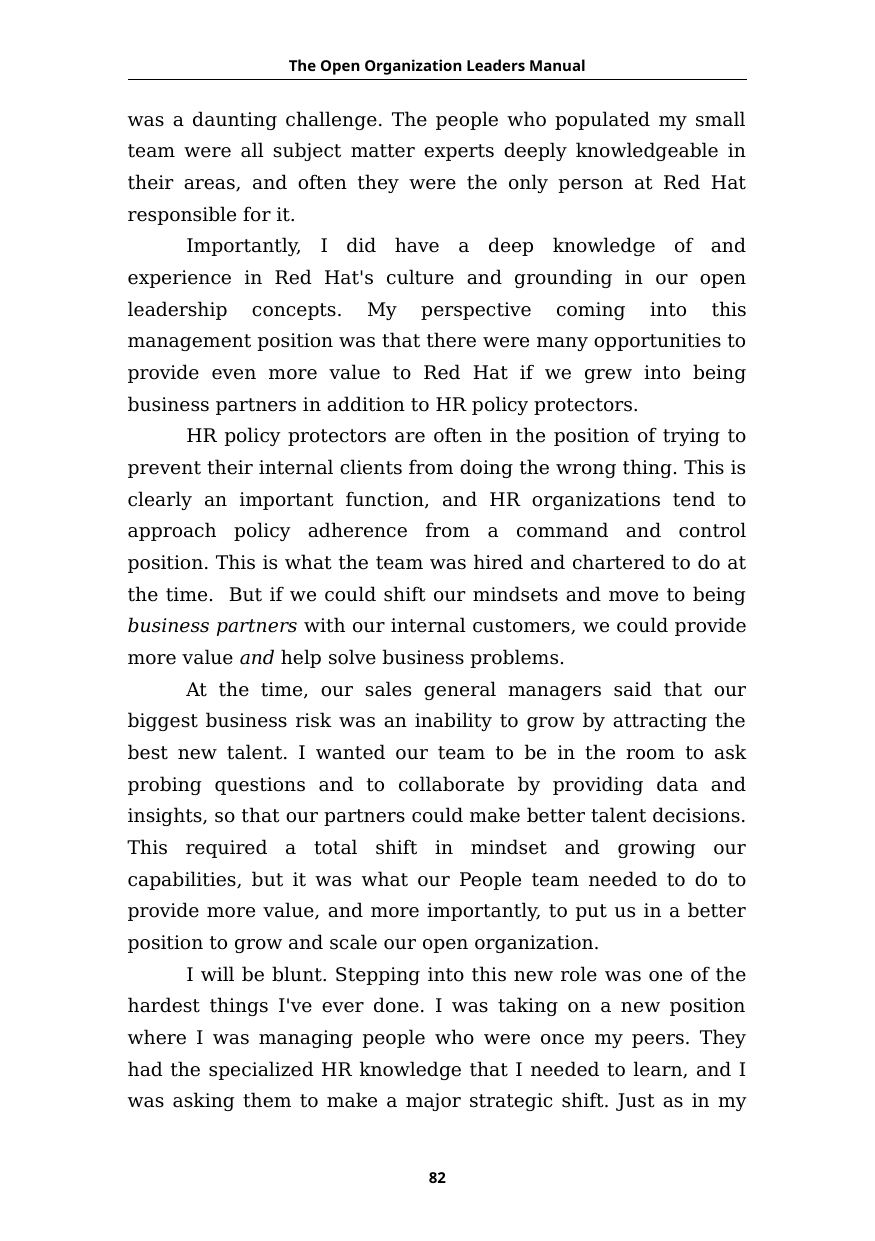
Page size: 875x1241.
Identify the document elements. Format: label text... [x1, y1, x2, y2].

text Importantly, I did have a deep knowledge of and experience in Red Hat's culture and grounding in our open leadership concepts. My perspective coming into this management position was that there were many opportunities to provide even more value to Red Hat if we grew into being business partners in addition to HR policy protectors. [127, 235, 747, 416]
text At the time, our sales general managers said that our biggest business risk was an inability to grow by attracting the best new talent. I wanted our team to be in the room to ask probing questions and to collaborate by providing data and insights, so that our partners could make better talent decisions. This required a total shift in mindset and growing our capabilities, but it was what our People team needed to do to provide more value, and more importantly, to put us in a better position to grow and scale our open organization. [127, 679, 747, 954]
text was a daunting challenge. The people who populated my small team were all subject matter experts deeply knowledgeable in their areas, and often they were the only person at Red Hat responsible for it. [127, 109, 747, 226]
text HR policy protectors are often in the position of trying to prevent their internal clients from doing the wrong thing. This is clearly an important function, and HR organizations tend to approach policy adherence from a command and control position. This is what the team was hired and chartered to do at the time. But if we could shift our mindsets and move to being business partners with our internal customers, we could provide more value and help solve business problems. [127, 425, 747, 669]
text I will be blunt. Stepping into this new role was one of the hardest things I've ever done. I was taking on a new position where I was managing people who were once my peers. They had the specialized HR knowledge that I needed to learn, and I was asking them to make a major strategic shift. Just as in my [127, 964, 747, 1112]
